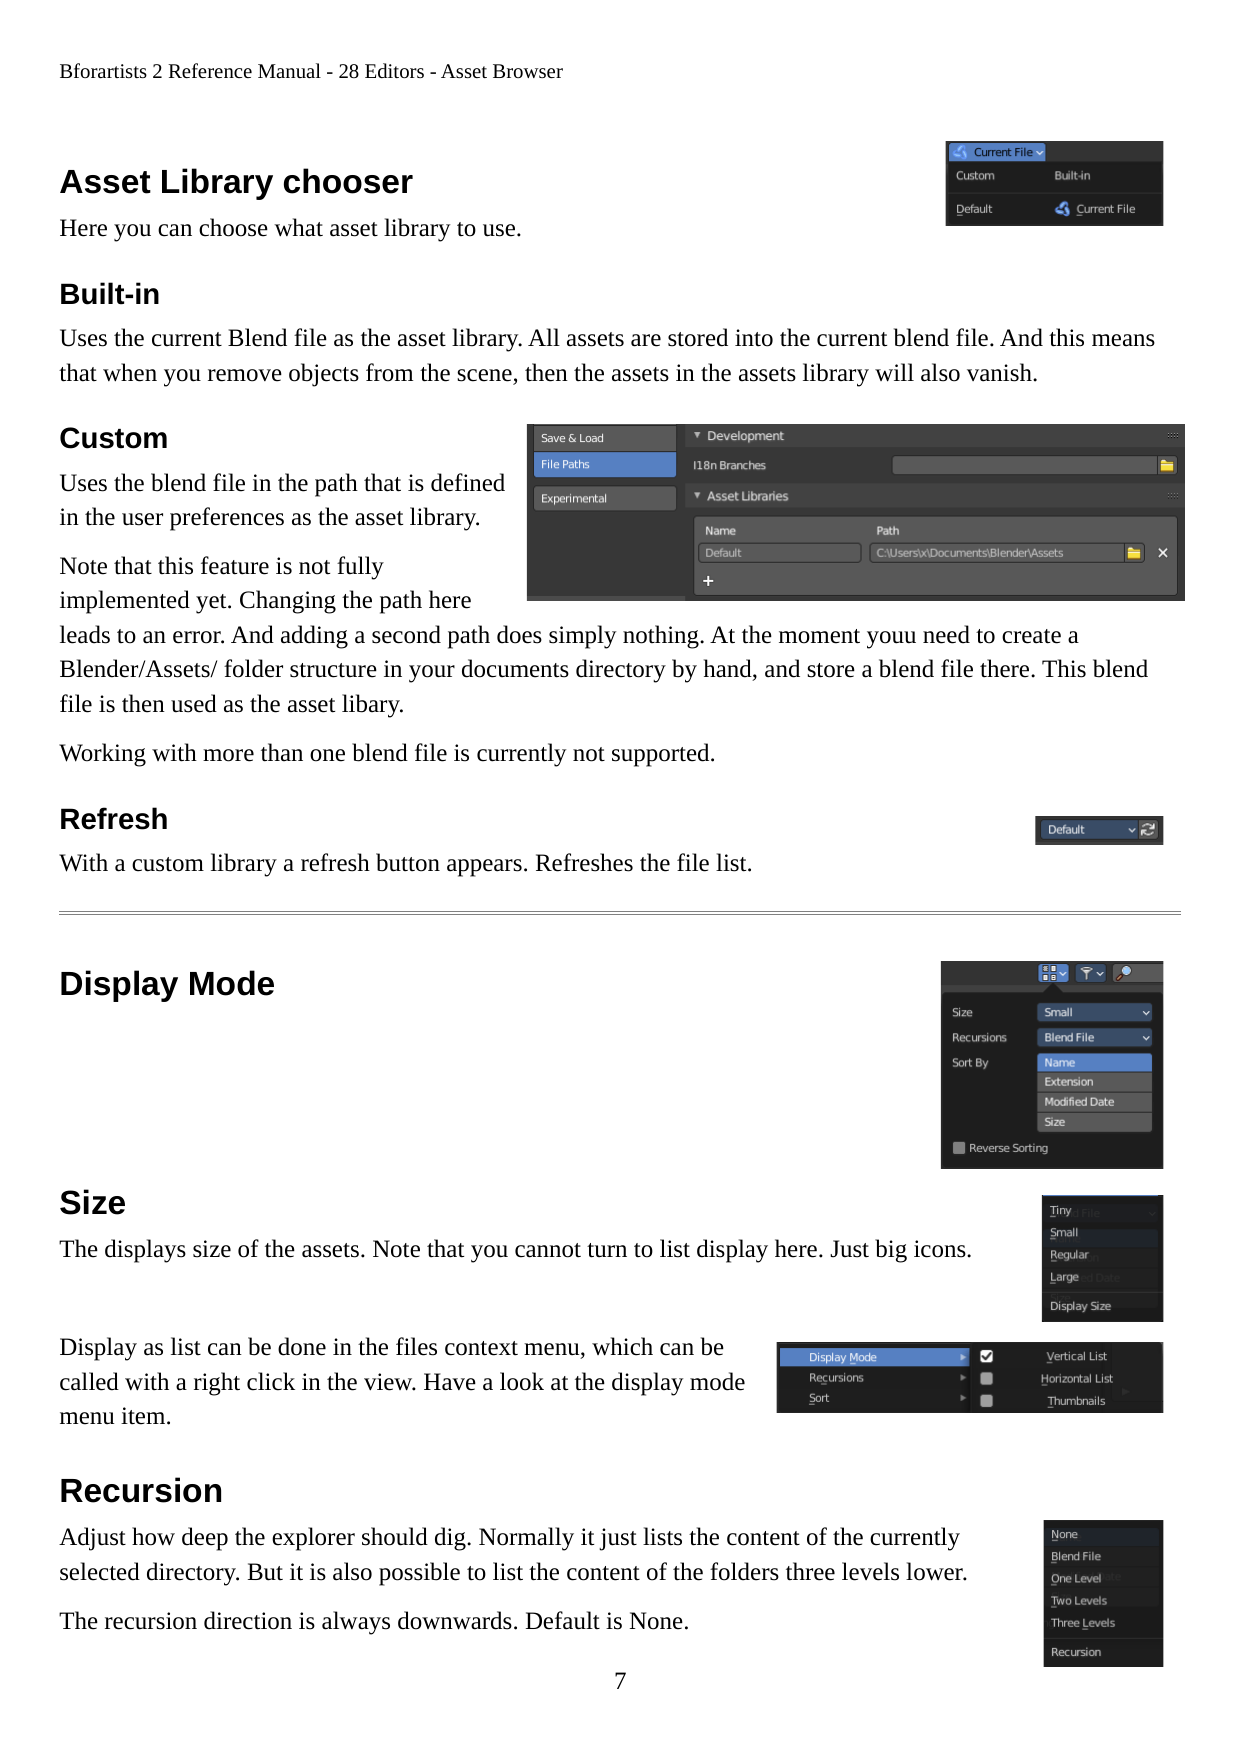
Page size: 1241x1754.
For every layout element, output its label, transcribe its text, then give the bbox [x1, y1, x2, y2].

text The recursion direction is always downwards. Default is None. [59, 1606, 1043, 1635]
subtitle Custom [59, 421, 1181, 455]
subtitle Built-in [59, 277, 1181, 311]
subtitle Size [59, 1183, 1181, 1222]
text The displays size of the assets. Note that you cannot turn to list display here. Just big icons. [59, 1234, 1041, 1263]
picture [945, 141, 1164, 226]
text Uses the current Blend file as the asset library. All assets are stored into the current blend file. And this means that when you remove objects from the scene, then the assets in the assets library will also vanish. [59, 323, 1181, 386]
subtitle Recursion [59, 1471, 1181, 1510]
subtitle Asset Library chooser [59, 162, 945, 201]
picture [776, 1342, 1164, 1413]
text Adjust how deep the explorer should dig. Normally it just lists the content of the currently selected directory. But it is also possible to list the content of the folders three levels lower. [59, 1522, 1043, 1586]
picture [1035, 816, 1164, 845]
text Working with more than one blend file is currently not supported. [59, 738, 1181, 767]
picture [1041, 1195, 1164, 1322]
subtitle [1164, 964, 1181, 1003]
subtitle [1164, 162, 1181, 201]
picture [940, 961, 1164, 1169]
text Uses the blend file in the path that is defined in the user preferences as the asset library. [59, 468, 526, 531]
text Note that this feature is not fully implemented yet. Changing the path here leads to an error. And adding a second path does simply nothing. At the moment youu need to create a Blender/Assets/ folder structure in your documents directory by hand, and store a blend file there. This blend file is then used as the asset libary. [59, 551, 1181, 718]
subtitle Display Mode [59, 964, 940, 1003]
text Here you can choose what asset library to use. [59, 213, 1181, 242]
text With a custom library a refresh button appears. Refreshes the file list. [59, 848, 1181, 877]
picture [1043, 1520, 1164, 1667]
subtitle Refresh [59, 802, 1181, 836]
picture [526, 424, 1185, 601]
text Display as list can be done in the files context menu, which can be called with a right click in the view. Have a look at the display mode menu item. [59, 1332, 1181, 1430]
